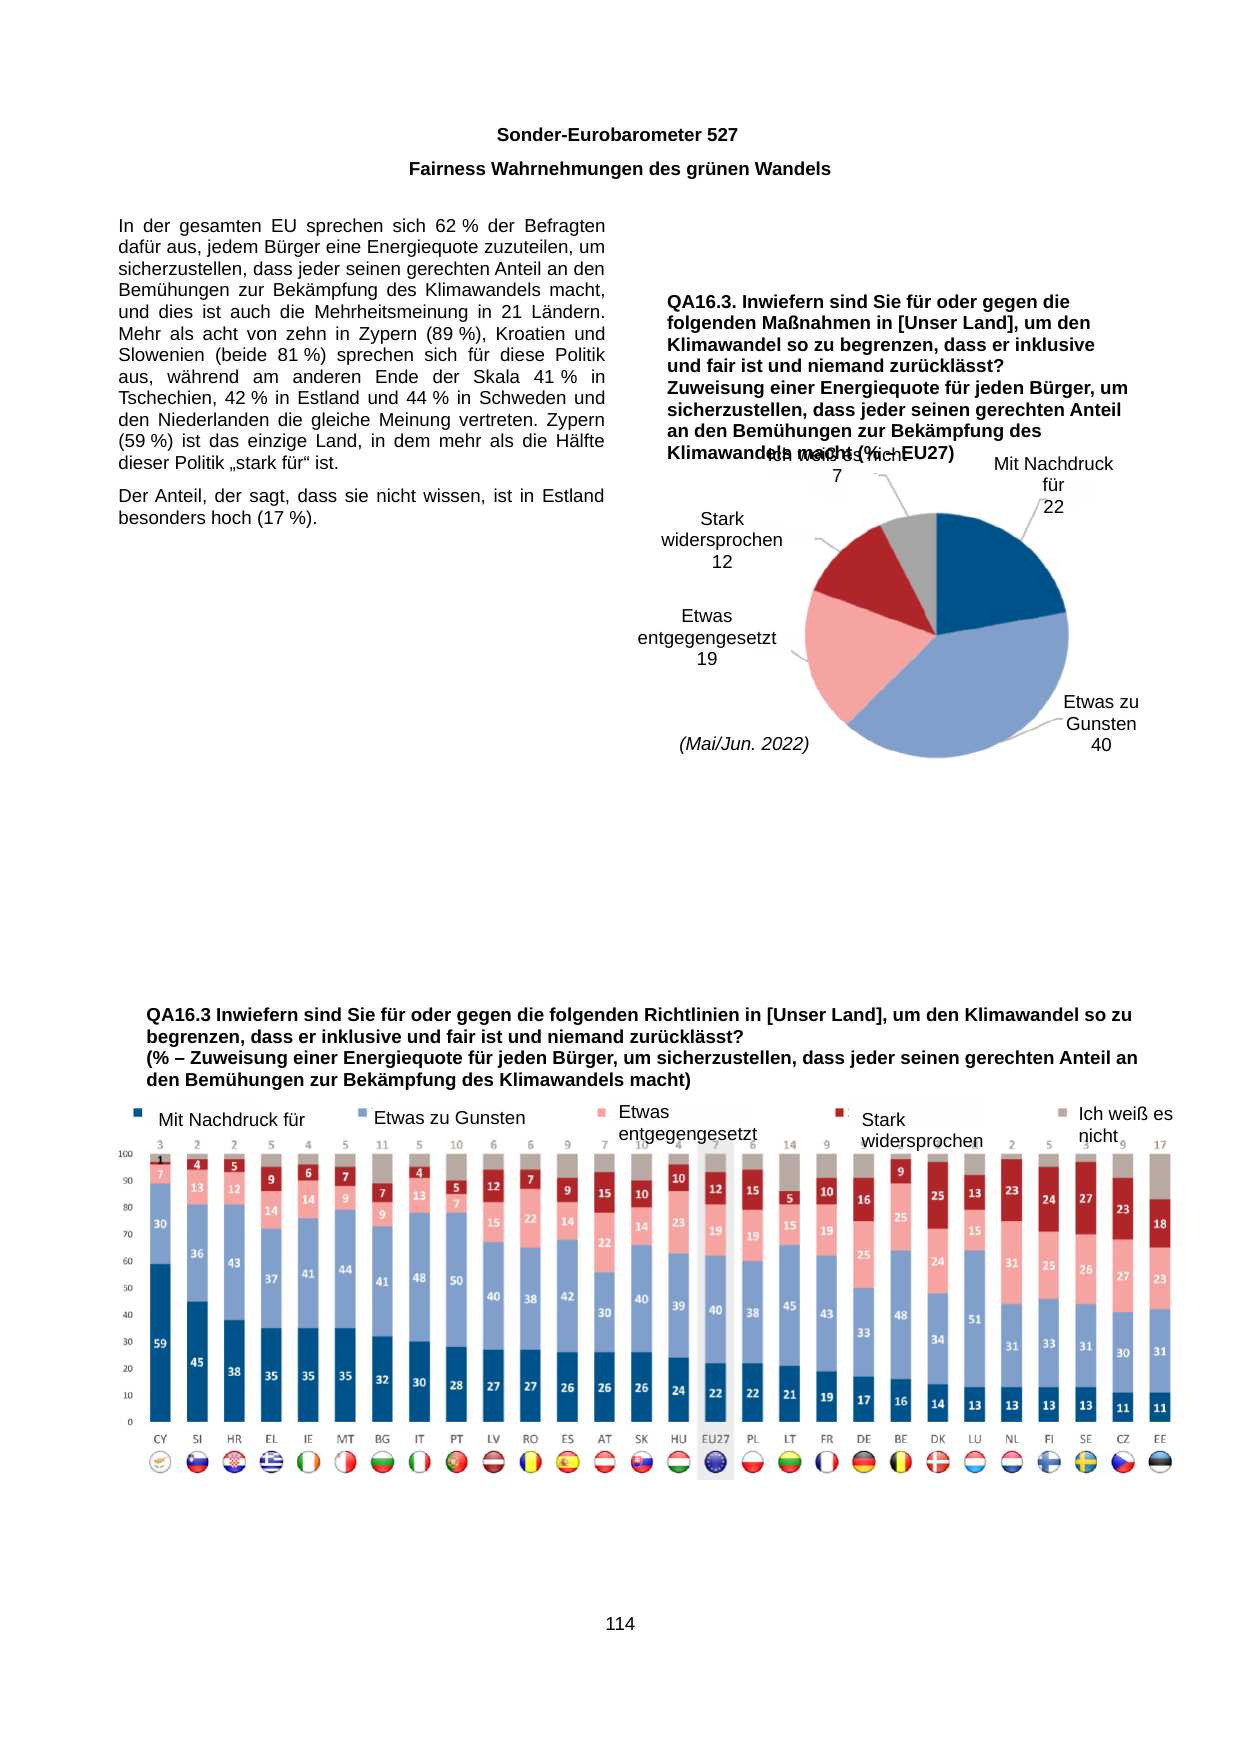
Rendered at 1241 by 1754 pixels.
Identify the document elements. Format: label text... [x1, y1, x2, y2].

picture [110, 1096, 1174, 1480]
text Der Anteil, der sagt, dass sie nicht wissen, ist in Estland besonders hoch (17 %). [118, 485, 605, 528]
picture [754, 467, 1095, 761]
text In der gesamten EU sprechen sich 62 % der Befragten dafür aus, jedem Bürger eine Energiequote zuzuteilen, um sicherzustellen, dass jeder seinen gerechten Anteil an den Bemühungen zur Bekämpfung des Klimawandels macht, und dies ist auch die Mehrheitsmeinung in 21 Ländern. Mehr als acht von zehn in Zypern (89 %), Kroatien und Slowenien (beide 81 %) sprechen sich für diese Politik aus, während am anderen Ende der Skala 41 % in Tschechien, 42 % in Estland und 44 % in Schweden und den Niederlanden die gleiche Meinung vertreten. Zypern (59 %) ist das einzige Land, in dem mehr als die Hälfte dieser Politik „stark für“ ist. [118, 214, 605, 473]
